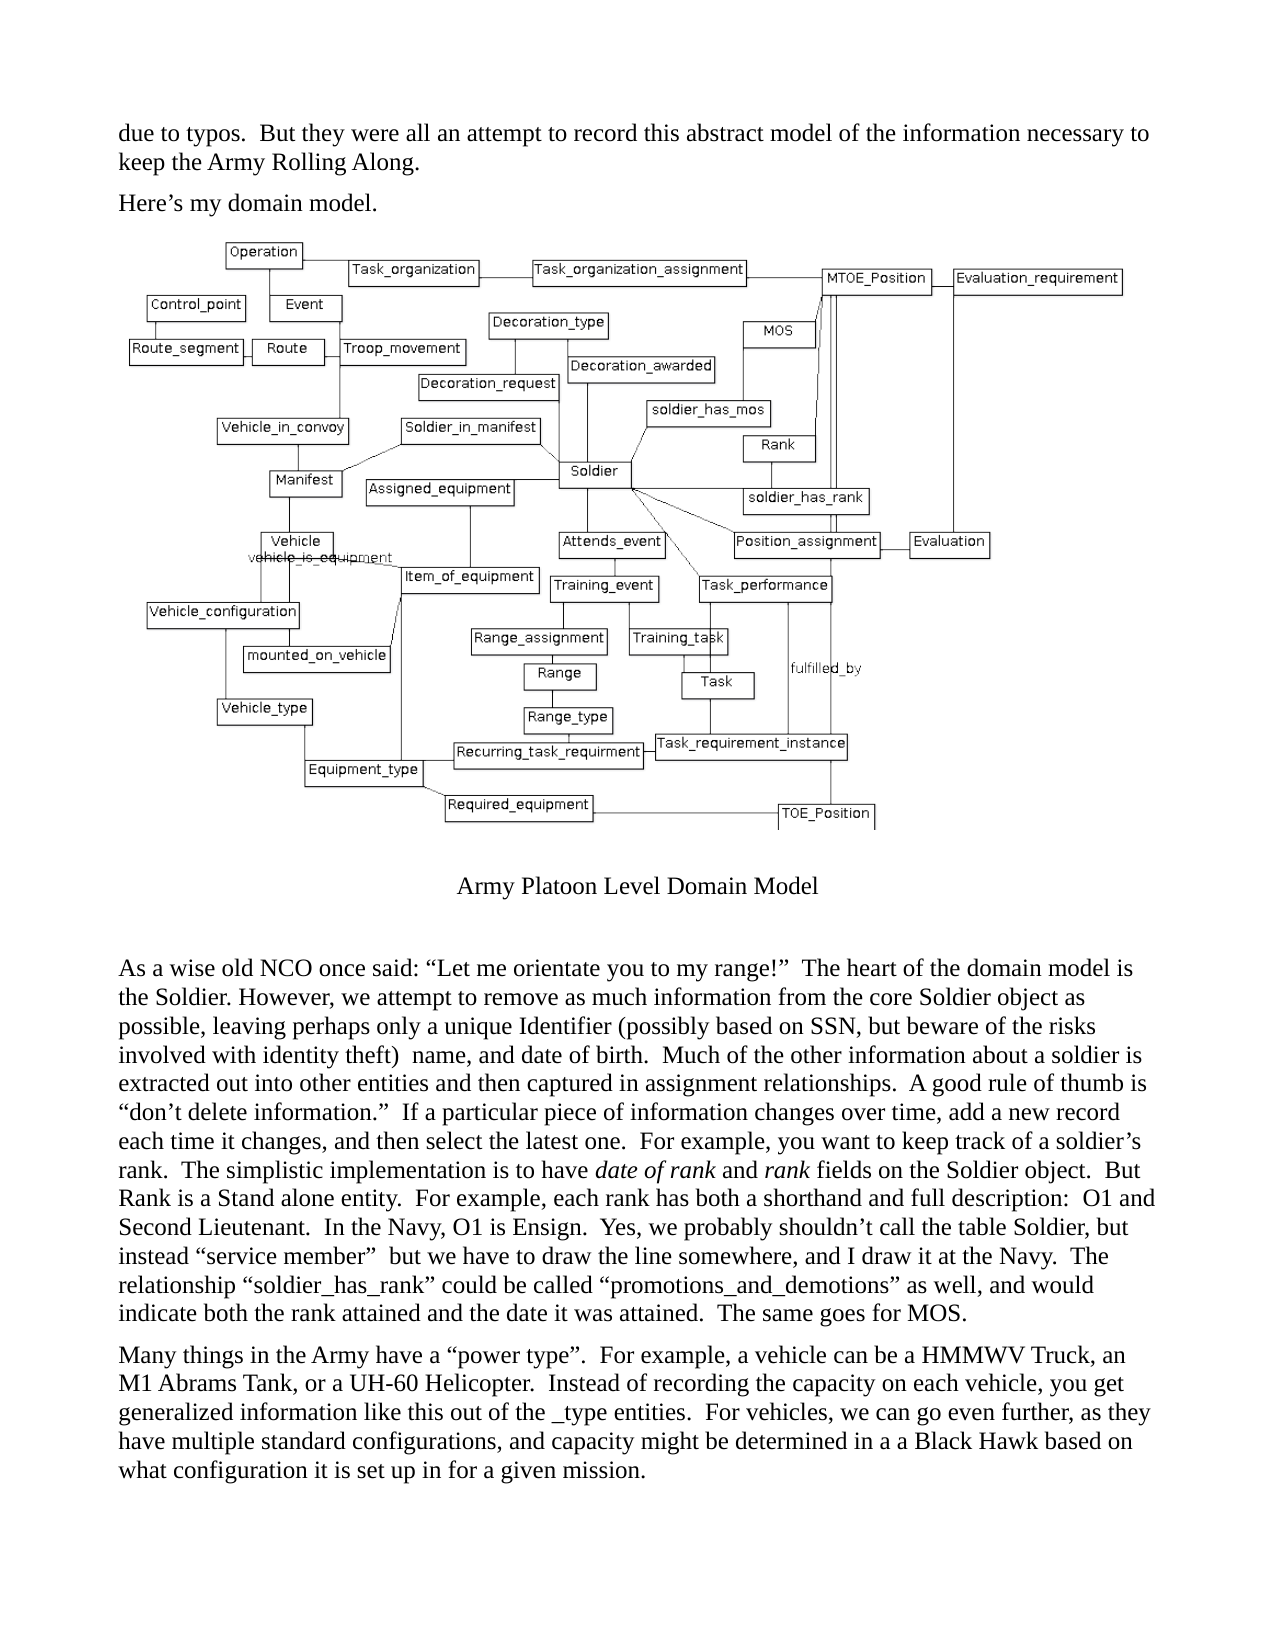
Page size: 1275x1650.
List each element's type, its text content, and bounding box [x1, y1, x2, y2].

text As a wise old NCO once said: “Let me orientate you to my range!” The heart of the domain model is the Soldier. However, we attempt to remove as much information from the core Soldier object as possible, leaving perhaps only a unique Identifier (possibly based on SSN, but beware of the risks involved with identity theft) name, and date of birth. Much of the other information about a soldier is extracted out into other entities and then captured in assignment relationships. A good rule of thumb is “don’t delete information.” If a particular piece of information changes over time, add a new record each time it changes, and then select the latest one. For example, you want to keep track of a soldier’s rank. The simplistic implementation is to have date of rank and rank fields on the Soldier object. But Rank is a Stand alone entity. For example, each rank has both a shorthand and full description: O1 and Second Lieutenant. In the Navy, O1 is Ensign. Yes, we probably shouldn’t call the table Soldier, but instead “service member” but we have to draw the line somewhere, and I draw it at the Navy. The relationship “soldier_has_rank” could be called “promotions_and_demotions” as well, and would indicate both the rank attained and the date it was attained. The same goes for MOS. [118, 953, 1157, 1327]
text Here’s my domain model. [118, 188, 1157, 217]
text Army Platoon Level Domain Model [118, 871, 1157, 900]
picture [118, 229, 1157, 830]
text Many things in the Army have a “power type”. For example, a vehicle can be a HMMWV Truck, an M1 Abrams Tank, or a UH-60 Helicopter. Instead of recording the capacity on each vehicle, you get generalized information like this out of the _type entities. For vehicles, we can go even further, as they have multiple standard configurations, and capacity might be determined in a a Black Hawk based on what configuration it is set up in for a given mission. [118, 1340, 1157, 1483]
text due to typos. But they were all an attempt to record this abstract model of the information necessary to keep the Army Rolling Along. [118, 118, 1157, 176]
